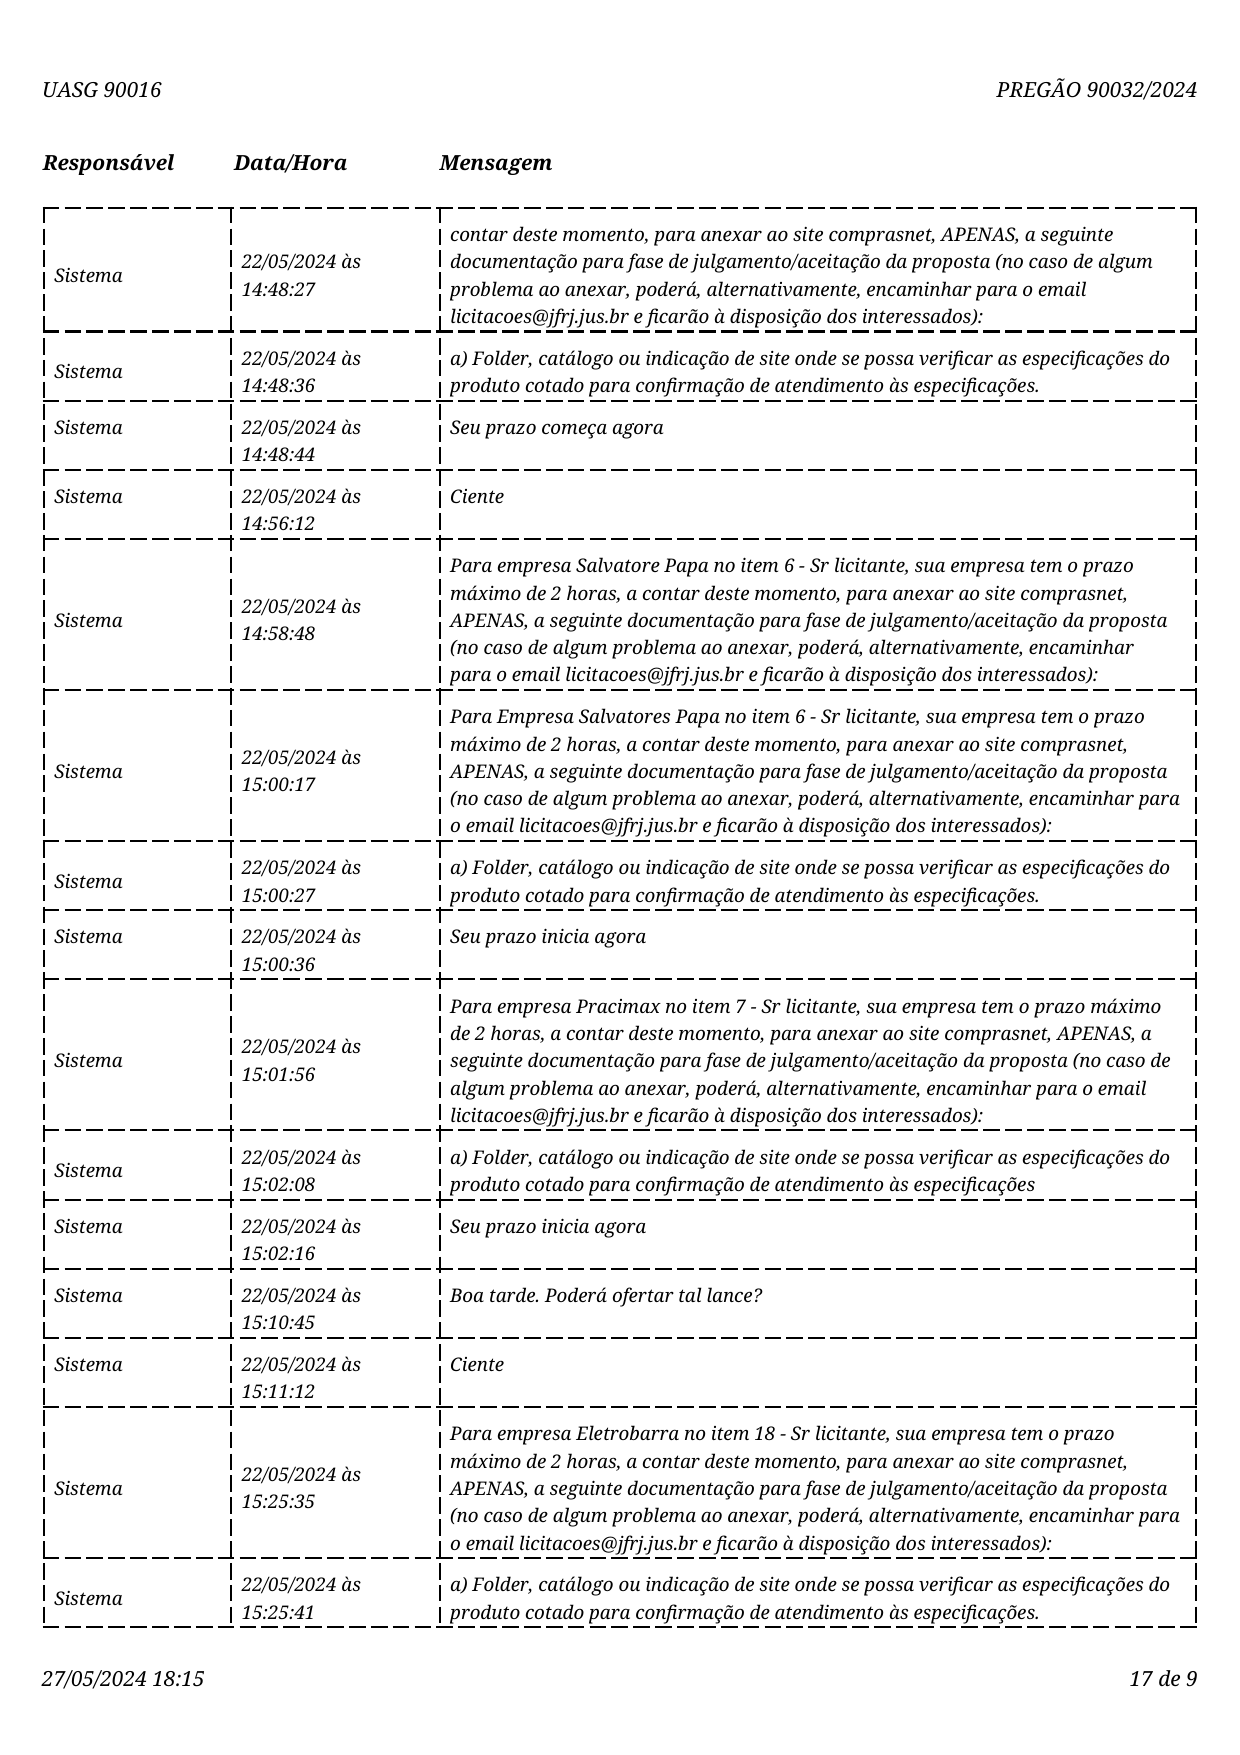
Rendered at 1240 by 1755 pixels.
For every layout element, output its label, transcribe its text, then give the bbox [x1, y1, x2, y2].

table_cell Sistema [44, 538, 231, 689]
table_cell Sistema [44, 400, 231, 469]
table_cell a) Folder, catálogo ou indicação de site onde se possa verificar as especificações do produto cotado para confirmação de atendimento às especificações. [440, 840, 1196, 909]
table_cell Seu prazo começa agora [440, 400, 1196, 469]
table_cell 22/05/2024 às 15:11:12 [231, 1337, 439, 1406]
table_cell Sistema [44, 1337, 231, 1406]
table_header 22/05/2024 às 14:48:27 [231, 207, 439, 330]
table_cell 22/05/2024 às 15:02:08 [231, 1129, 439, 1198]
table_cell 22/05/2024 às 15:10:45 [231, 1268, 439, 1337]
table_cell 22/05/2024 às 14:48:36 [231, 330, 439, 399]
table_cell Sistema [44, 1129, 231, 1198]
table_cell Boa tarde. Poderá ofertar tal lance? [440, 1268, 1196, 1337]
table_cell Ciente [440, 1337, 1196, 1406]
table_cell Sistema [44, 469, 231, 538]
table_header contar deste momento, para anexar ao site comprasnet, APENAS, a seguinte documentação para fase de julgamento/aceitação da proposta (no caso de algum problema ao anexar, poderá, alternativamente, encaminhar para o email licitacoes@jfrj.jus.br e ficarão à disposição dos interessados): [440, 207, 1196, 330]
table_cell Seu prazo inicia agora [440, 1199, 1196, 1268]
table_header Sistema [44, 207, 231, 330]
table_cell 22/05/2024 às 15:01:56 [231, 978, 439, 1129]
table_cell Ciente [440, 469, 1196, 538]
table_cell 22/05/2024 às 15:00:17 [231, 689, 439, 840]
table_cell Sistema [44, 978, 231, 1129]
table_cell 22/05/2024 às 14:56:12 [231, 469, 439, 538]
table_cell Sistema [44, 330, 231, 399]
table_cell 22/05/2024 às 14:58:48 [231, 538, 439, 689]
table_cell Sistema [44, 1406, 231, 1557]
table_cell Para empresa Salvatore Papa no item 6 - Sr licitante, sua empresa tem o prazo máximo de 2 horas, a contar deste momento, para anexar ao site comprasnet, APENAS, a seguinte documentação para fase de julgamento/aceitação da proposta (no caso de algum problema ao anexar, poderá, alternativamente, encaminhar para o email licitacoes@jfrj.jus.br e ficarão à disposição dos interessados): [440, 538, 1196, 689]
table_cell Sistema [44, 1199, 231, 1268]
table_cell Para Empresa Salvatores Papa no item 6 - Sr licitante, sua empresa tem o prazo máximo de 2 horas, a contar deste momento, para anexar ao site comprasnet, APENAS, a seguinte documentação para fase de julgamento/aceitação da proposta (no caso de algum problema ao anexar, poderá, alternativamente, encaminhar para o email licitacoes@jfrj.jus.br e ficarão à disposição dos interessados): [440, 689, 1196, 840]
table_cell 22/05/2024 às 14:48:44 [231, 400, 439, 469]
table_cell Sistema [44, 1268, 231, 1337]
table_cell Seu prazo inicia agora [440, 909, 1196, 978]
table_cell 22/05/2024 às 15:00:27 [231, 840, 439, 909]
table_cell Para empresa Pracimax no item 7 - Sr licitante, sua empresa tem o prazo máximo de 2 horas, a contar deste momento, para anexar ao site comprasnet, APENAS, a seguinte documentação para fase de julgamento/aceitação da proposta (no caso de algum problema ao anexar, poderá, alternativamente, encaminhar para o email licitacoes@jfrj.jus.br e ficarão à disposição dos interessados): [440, 978, 1196, 1129]
table_cell 22/05/2024 às 15:02:16 [231, 1199, 439, 1268]
table_cell Sistema [44, 909, 231, 978]
table_cell Sistema [44, 840, 231, 909]
table_cell Para empresa Eletrobarra no item 18 - Sr licitante, sua empresa tem o prazo máximo de 2 horas, a contar deste momento, para anexar ao site comprasnet, APENAS, a seguinte documentação para fase de julgamento/aceitação da proposta (no caso de algum problema ao anexar, poderá, alternativamente, encaminhar para o email licitacoes@jfrj.jus.br e ficarão à disposição dos interessados): [440, 1406, 1196, 1557]
table_cell 22/05/2024 às 15:25:41 [231, 1557, 439, 1626]
table_cell Sistema [44, 1557, 231, 1626]
table_cell 22/05/2024 às 15:25:35 [231, 1406, 439, 1557]
table_cell 22/05/2024 às 15:00:36 [231, 909, 439, 978]
table_cell a) Folder, catálogo ou indicação de site onde se possa verificar as especificações do produto cotado para confirmação de atendimento às especificações. [440, 330, 1196, 399]
table_cell a) Folder, catálogo ou indicação de site onde se possa verificar as especificações do produto cotado para confirmação de atendimento às especificações [440, 1129, 1196, 1198]
table_cell a) Folder, catálogo ou indicação de site onde se possa verificar as especificações do produto cotado para confirmação de atendimento às especificações. [440, 1557, 1196, 1626]
table_cell Sistema [44, 689, 231, 840]
